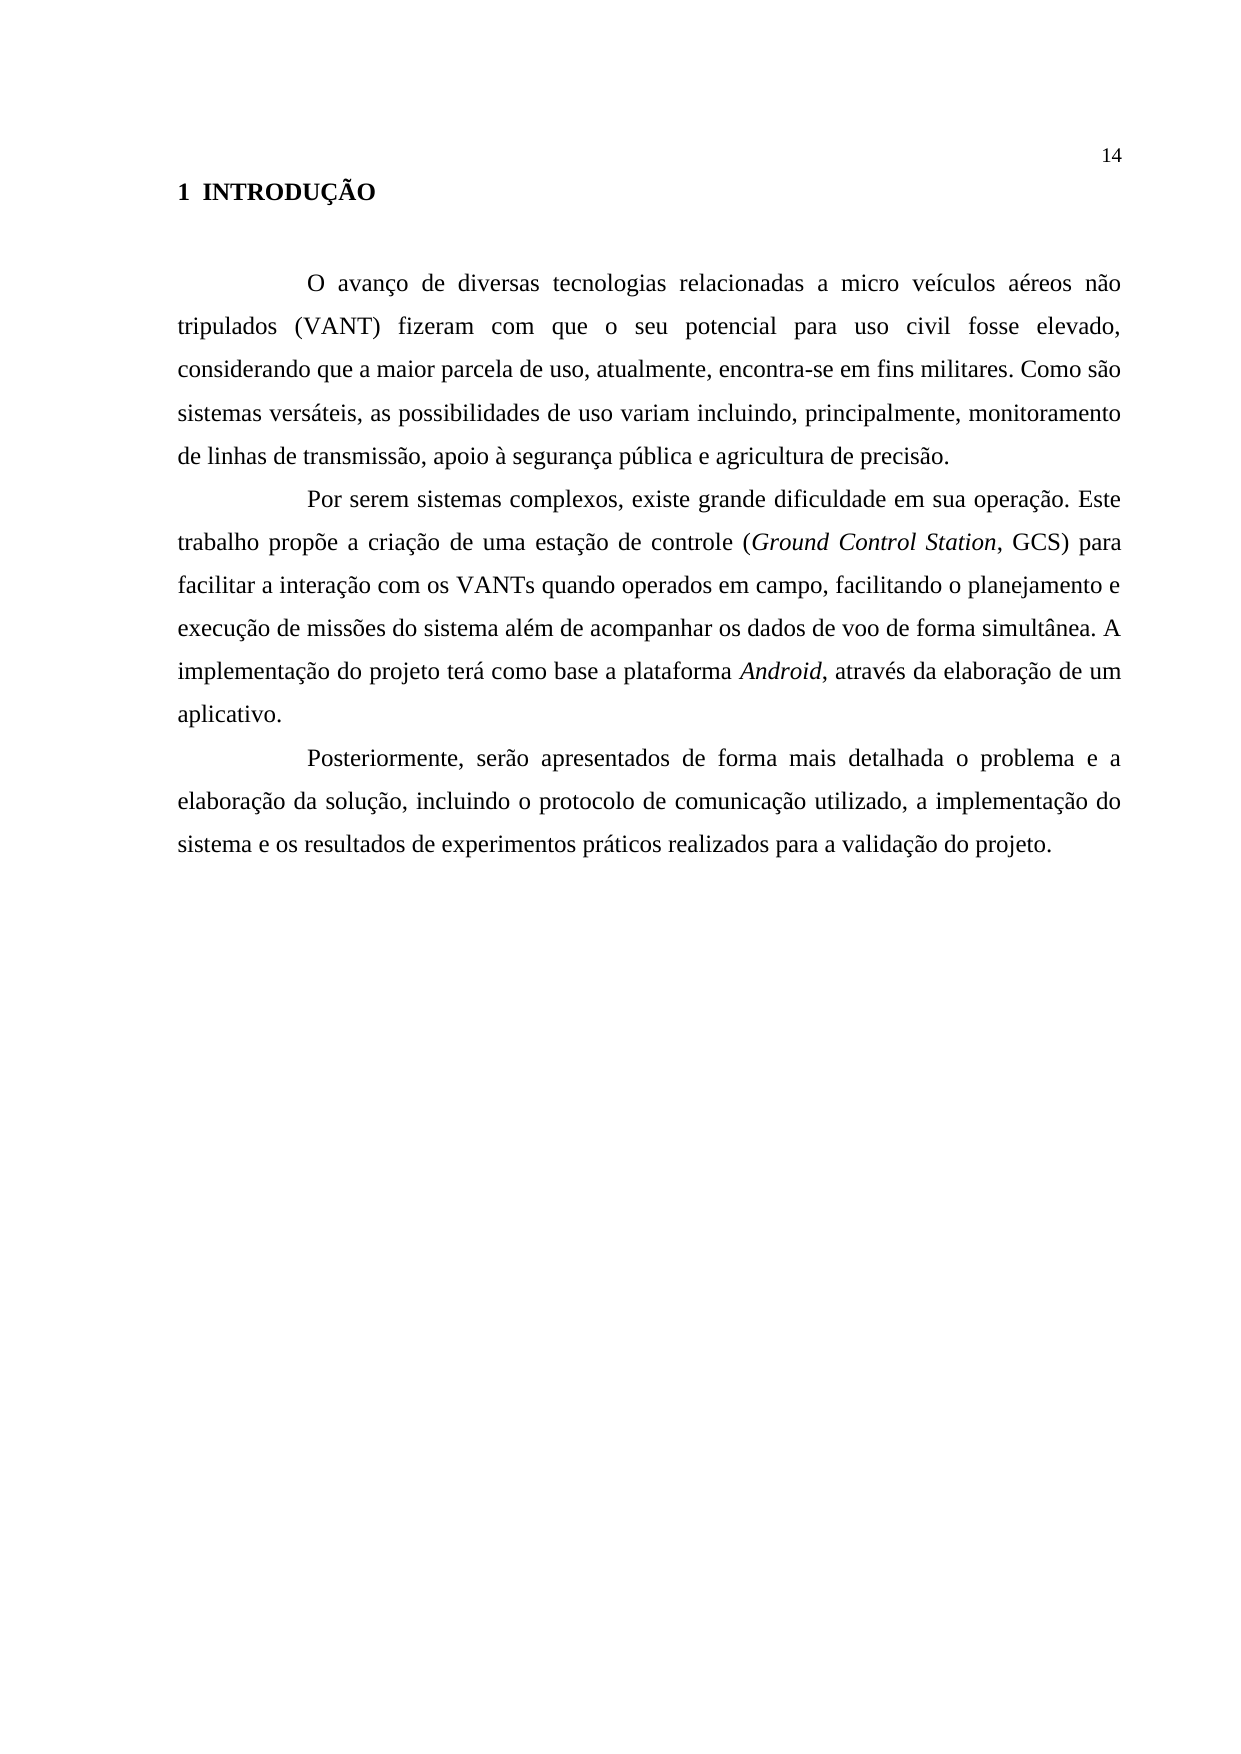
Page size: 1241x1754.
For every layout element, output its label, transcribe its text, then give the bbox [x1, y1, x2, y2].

subtitle Introdução [177, 177, 1122, 206]
text Por serem sistemas complexos, existe grande dificuldade em sua operação. Este trabalho propõe a criação de uma estação de controle (Ground Control Station, GCS) para facilitar a interação com os VANTs quando operados em campo, facilitando o planejamento e execução de missões do sistema além de acompanhar os dados de voo de forma simultânea. A implementação do projeto terá como base a plataforma Android, através da elaboração de um aplicativo. [177, 484, 1122, 728]
text O avanço de diversas tecnologias relacionadas a micro veículos aéreos não tripulados (VANT) fizeram com que o seu potencial para uso civil fosse elevado, considerando que a maior parcela de uso, atualmente, encontra-se em fins militares. Como são sistemas versáteis, as possibilidades de uso variam incluindo, principalmente, monitoramento de linhas de transmissão, apoio à segurança pública e agricultura de precisão. [177, 268, 1122, 469]
text Posteriormente, serão apresentados de forma mais detalhada o problema e a elaboração da solução, incluindo o protocolo de comunicação utilizado, a implementação do sistema e os resultados de experimentos práticos realizados para a validação do projeto. [177, 743, 1122, 858]
